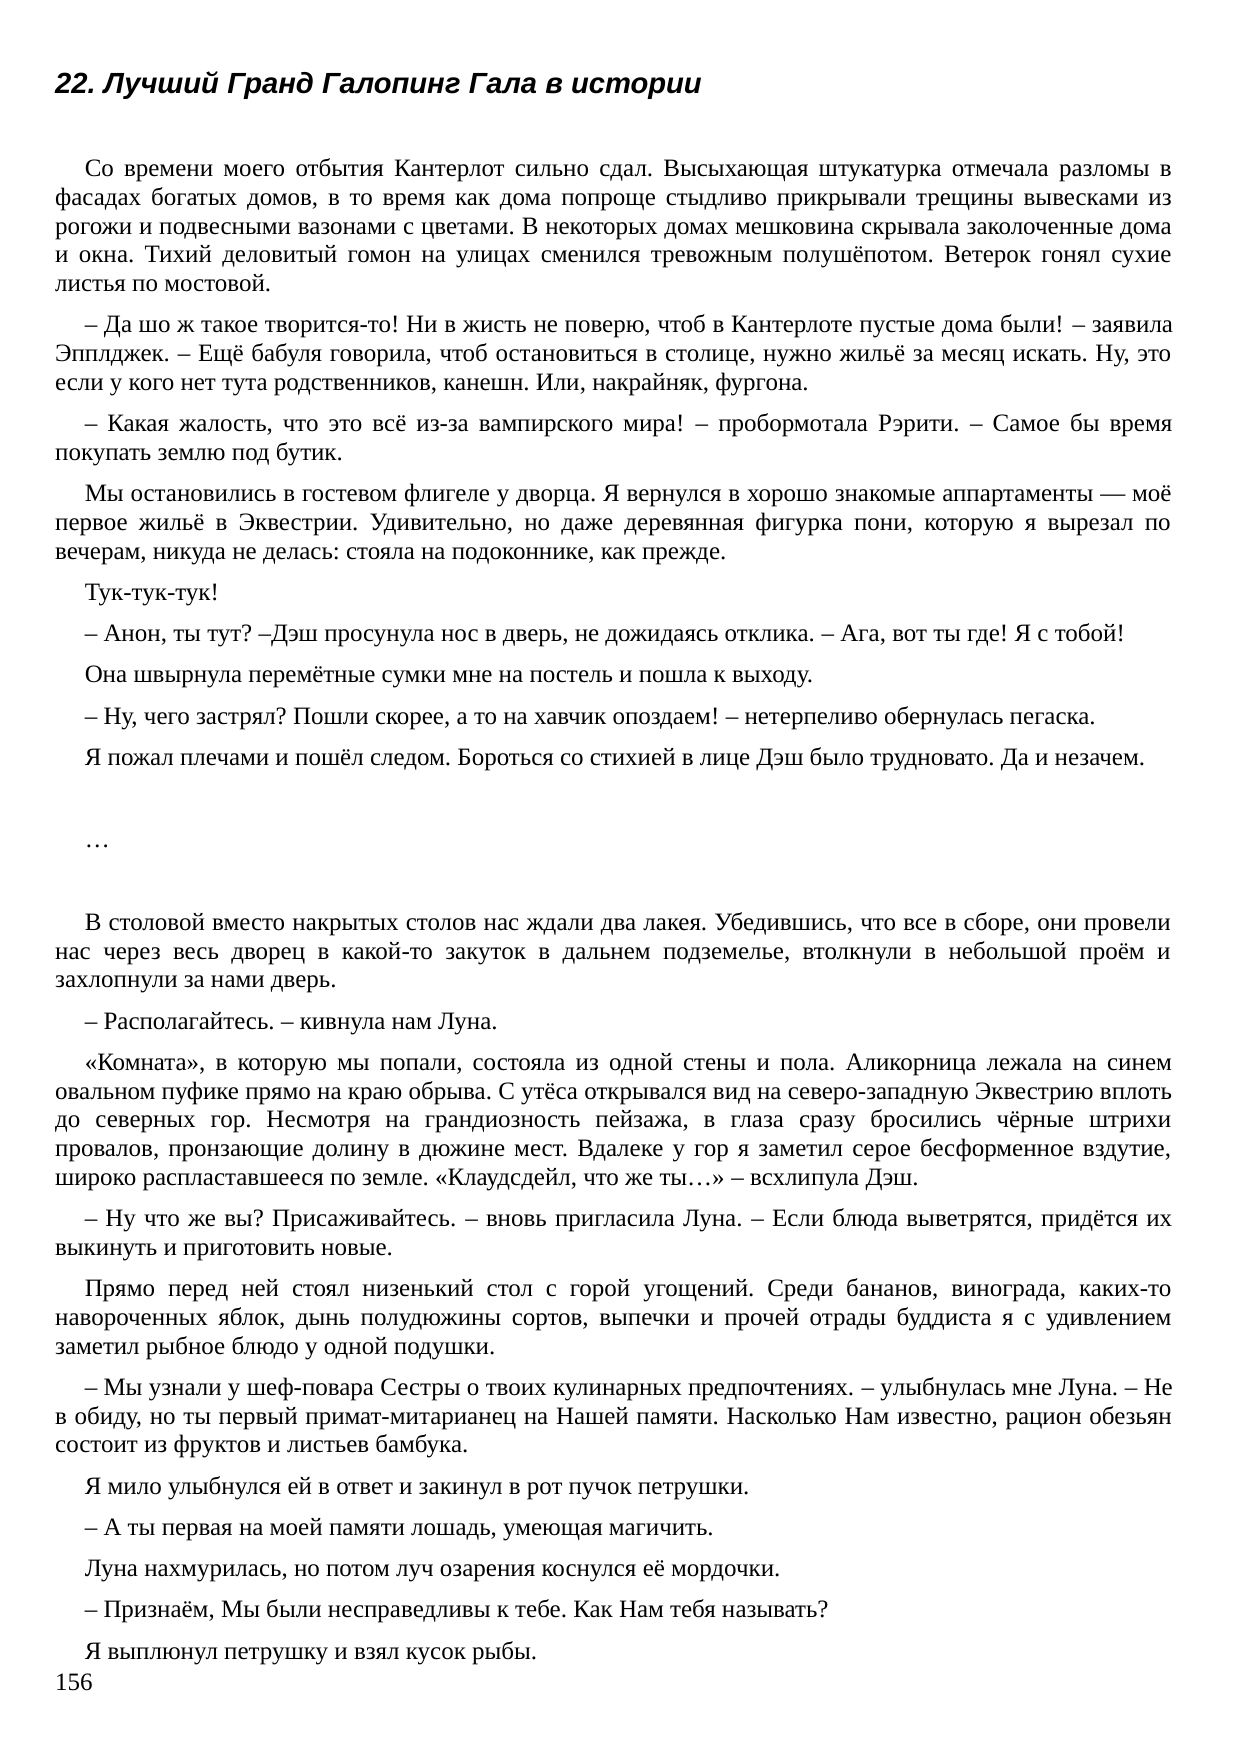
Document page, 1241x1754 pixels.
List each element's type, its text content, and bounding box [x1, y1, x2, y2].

text Прямо перед ней стоял низенький стол с горой угощений. Среди бананов, винограда, каких-то навороченных яблок, дынь полудюжины сортов, выпечки и прочей отрады буддиста я с удивлением заметил рыбное блюдо у одной подушки. [55, 1273, 1173, 1359]
text Со времени моего отбытия Кантерлот сильно сдал. Высыхающая штукатурка отмечала разломы в фасадах богатых домов, в то время как дома попроще стыдливо прикрывали трещины вывесками из рогожи и подвесными вазонами с цветами. В некоторых домах мешковина скрывала заколоченные дома и окна. Тихий деловитый гомон на улицах сменился тревожным полушёпотом. Ветерок гонял сухие листья по мостовой. [55, 153, 1173, 297]
text – Ну что же вы? Присаживайтесь. – вновь пригласила Луна. – Если блюда выветрятся, придётся их выкинуть и приготовить новые. [55, 1203, 1173, 1261]
text – Да шо ж такое творится-то! Ни в жисть не поверю, чтоб в Кантерлоте пустые дома были! – заявила Эпплджек. – Ещё бабуля говорила, чтоб остановиться в столице, нужно жильё за месяц искать. Ну, это если у кого нет тута родственников, канешн. Или, накрайняк, фургона. [55, 309, 1173, 396]
text – Располагайтесь. – кивнула нам Луна. [55, 1006, 1173, 1034]
subtitle 22. Лучший Гранд Галопинг Гала в истории [55, 66, 1173, 99]
text Луна нахмурилась, но потом луч озарения коснулся её мордочки. [55, 1553, 1173, 1582]
text Я выплюнул петрушку и взял кусок рыбы. [55, 1636, 1173, 1664]
text Я пожал плечами и пошёл следом. Бороться со стихией в лице Дэш было трудновато. Да и незачем. [55, 742, 1173, 771]
text «Комната», в которую мы попали, состояла из одной стены и пола. Аликорница лежала на синем овальном пуфике прямо на краю обрыва. С утёса открывался вид на северо-западную Эквестрию вплоть до северных гор. Несмотря на грандиозность пейзажа, в глаза сразу бросились чёрные штрихи провалов, пронзающие долину в дюжине мест. Вдалеке у гор я заметил серое бесформенное вздутие, широко распластавшееся по земле. «Клаудсдейл, что же ты…» – всхлипула Дэш. [55, 1047, 1173, 1191]
text Она швырнула перемётные сумки мне на постель и пошла к выходу. [55, 659, 1173, 688]
text Я мило улыбнулся ей в ответ и закинул в рот пучок петрушки. [55, 1471, 1173, 1499]
text – Какая жалость, что это всё из-за вампирского мира! – пробормотала Рэрити. – Самое бы время покупать землю под бутик. [55, 408, 1173, 466]
text В столовой вместо накрытых столов нас ждали два лакея. Убедившись, что все в сборе, они провели нас через весь дворец в какой-то закуток в дальнем подземелье, втолкнули в небольшой проём и захлопнули за нами дверь. [55, 907, 1173, 993]
text – А ты первая на моей памяти лошадь, умеющая магичить. [55, 1512, 1173, 1541]
text – Ну, чего застрял? Пошли скорее, а то на хавчик опоздаем! – нетерпеливо обернулась пегаска. [55, 701, 1173, 729]
text Тук-тук-тук! [55, 577, 1173, 606]
text – Признаём, Мы были несправедливы к тебе. Как Нам тебя называть? [55, 1594, 1173, 1623]
text Мы остановились в гостевом флигеле у дворца. Я вернулся в хорошо знакомые аппартаменты — моё первое жильё в Эквестрии. Удивительно, но даже деревянная фигурка пони, которую я вырезал по вечерам, никуда не делась: стояла на подоконнике, как прежде. [55, 478, 1173, 564]
text … [55, 824, 1173, 853]
text – Анон, ты тут? –Дэш просунула нос в дверь, не дожидаясь отклика. – Ага, вот ты где! Я с тобой! [55, 618, 1173, 647]
text – Мы узнали у шеф-повара Сестры о твоих кулинарных предпочтениях. – улыбнулась мне Луна. – Не в обиду, но ты первый примат-митарианец на Нашей памяти. Насколько Нам известно, рацион обезьян состоит из фруктов и листьев бамбука. [55, 1372, 1173, 1458]
